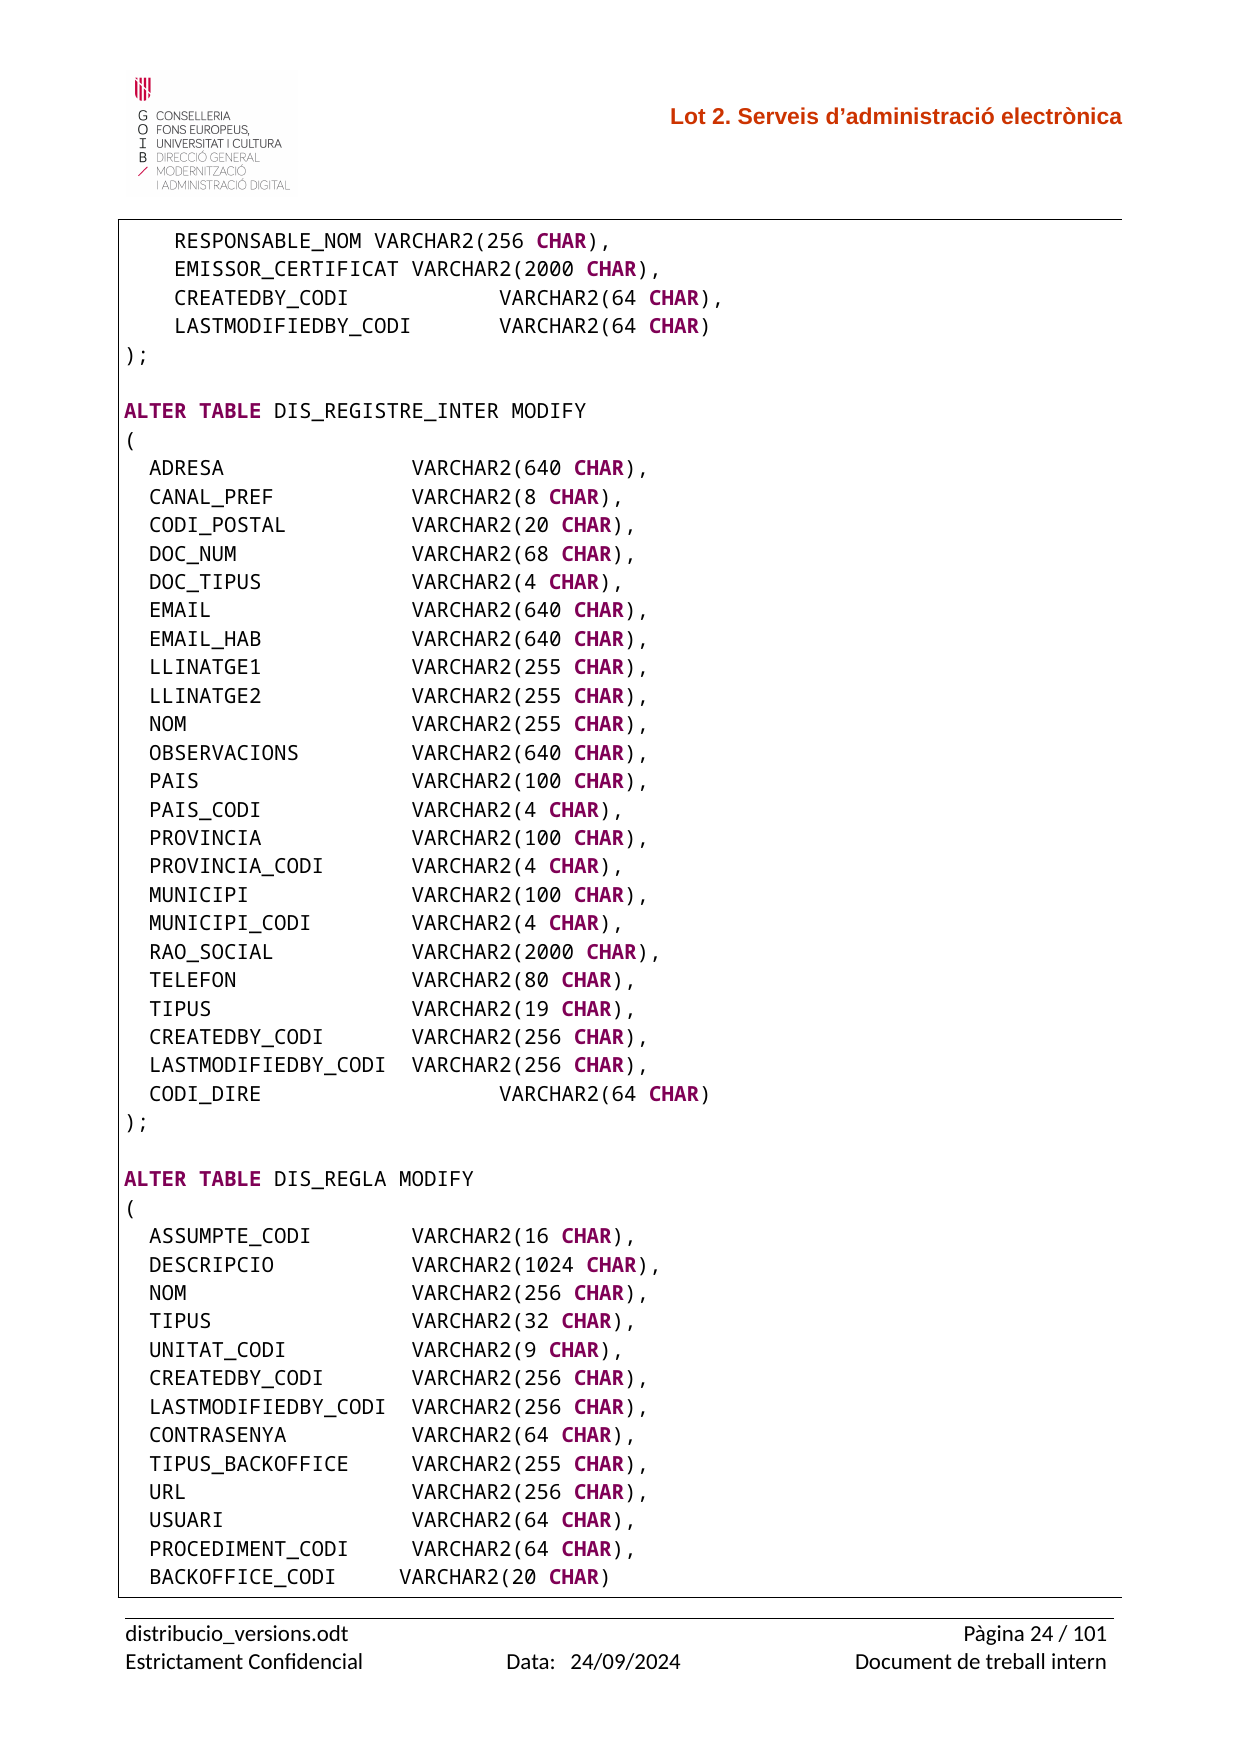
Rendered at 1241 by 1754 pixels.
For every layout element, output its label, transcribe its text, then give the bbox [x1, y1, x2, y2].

picture [126, 70, 299, 197]
table_header RESPONSABLE_NOM VARCHAR2(256 CHAR), EMISSOR_CERTIFICAT VARCHAR2(2000 CHAR), CREATEDBY_CODI VARCHAR2(64 CHAR), LASTMODIFIEDBY_CODI VARCHAR2(64 CHAR) ); ALTER TABLE DIS_REGISTRE_INTER MODIFY ( ADRESA VARCHAR2(640 CHAR), CANAL_PREF VARCHAR2(8 CHAR), CODI_POSTAL VARCHAR2(20 CHAR), DOC_NUM VARCHAR2(68 CHAR), DOC_TIPUS VARCHAR2(4 CHAR), EMAIL VARCHAR2(640 CHAR), EMAIL_HAB VARCHAR2(640 CHAR), LLINATGE1 VARCHAR2(255 CHAR), LLINATGE2 VARCHAR2(255 CHAR), NOM VARCHAR2(255 CHAR), OBSERVACIONS VARCHAR2(640 CHAR), PAIS VARCHAR2(100 CHAR), PAIS_CODI VARCHAR2(4 CHAR), PROVINCIA VARCHAR2(100 CHAR), PROVINCIA_CODI VARCHAR2(4 CHAR), MUNICIPI VARCHAR2(100 CHAR), MUNICIPI_CODI VARCHAR2(4 CHAR), RAO_SOCIAL VARCHAR2(2000 CHAR), TELEFON VARCHAR2(80 CHAR), TIPUS VARCHAR2(19 CHAR), CREATEDBY_CODI VARCHAR2(256 CHAR), LASTMODIFIEDBY_CODI VARCHAR2(256 CHAR), CODI_DIRE VARCHAR2(64 CHAR) ); ALTER TABLE DIS_REGLA MODIFY ( ASSUMPTE_CODI VARCHAR2(16 CHAR), DESCRIPCIO VARCHAR2(1024 CHAR), NOM VARCHAR2(256 CHAR), TIPUS VARCHAR2(32 CHAR), UNITAT_CODI VARCHAR2(9 CHAR), CREATEDBY_CODI VARCHAR2(256 CHAR), LASTMODIFIEDBY_CODI VARCHAR2(256 CHAR), CONTRASENYA VARCHAR2(64 CHAR), TIPUS_BACKOFFICE VARCHAR2(255 CHAR), URL VARCHAR2(256 CHAR), USUARI VARCHAR2(64 CHAR), PROCEDIMENT_CODI VARCHAR2(64 CHAR), BACKOFFICE_CODI VARCHAR2(20 CHAR) [119, 220, 1122, 1597]
